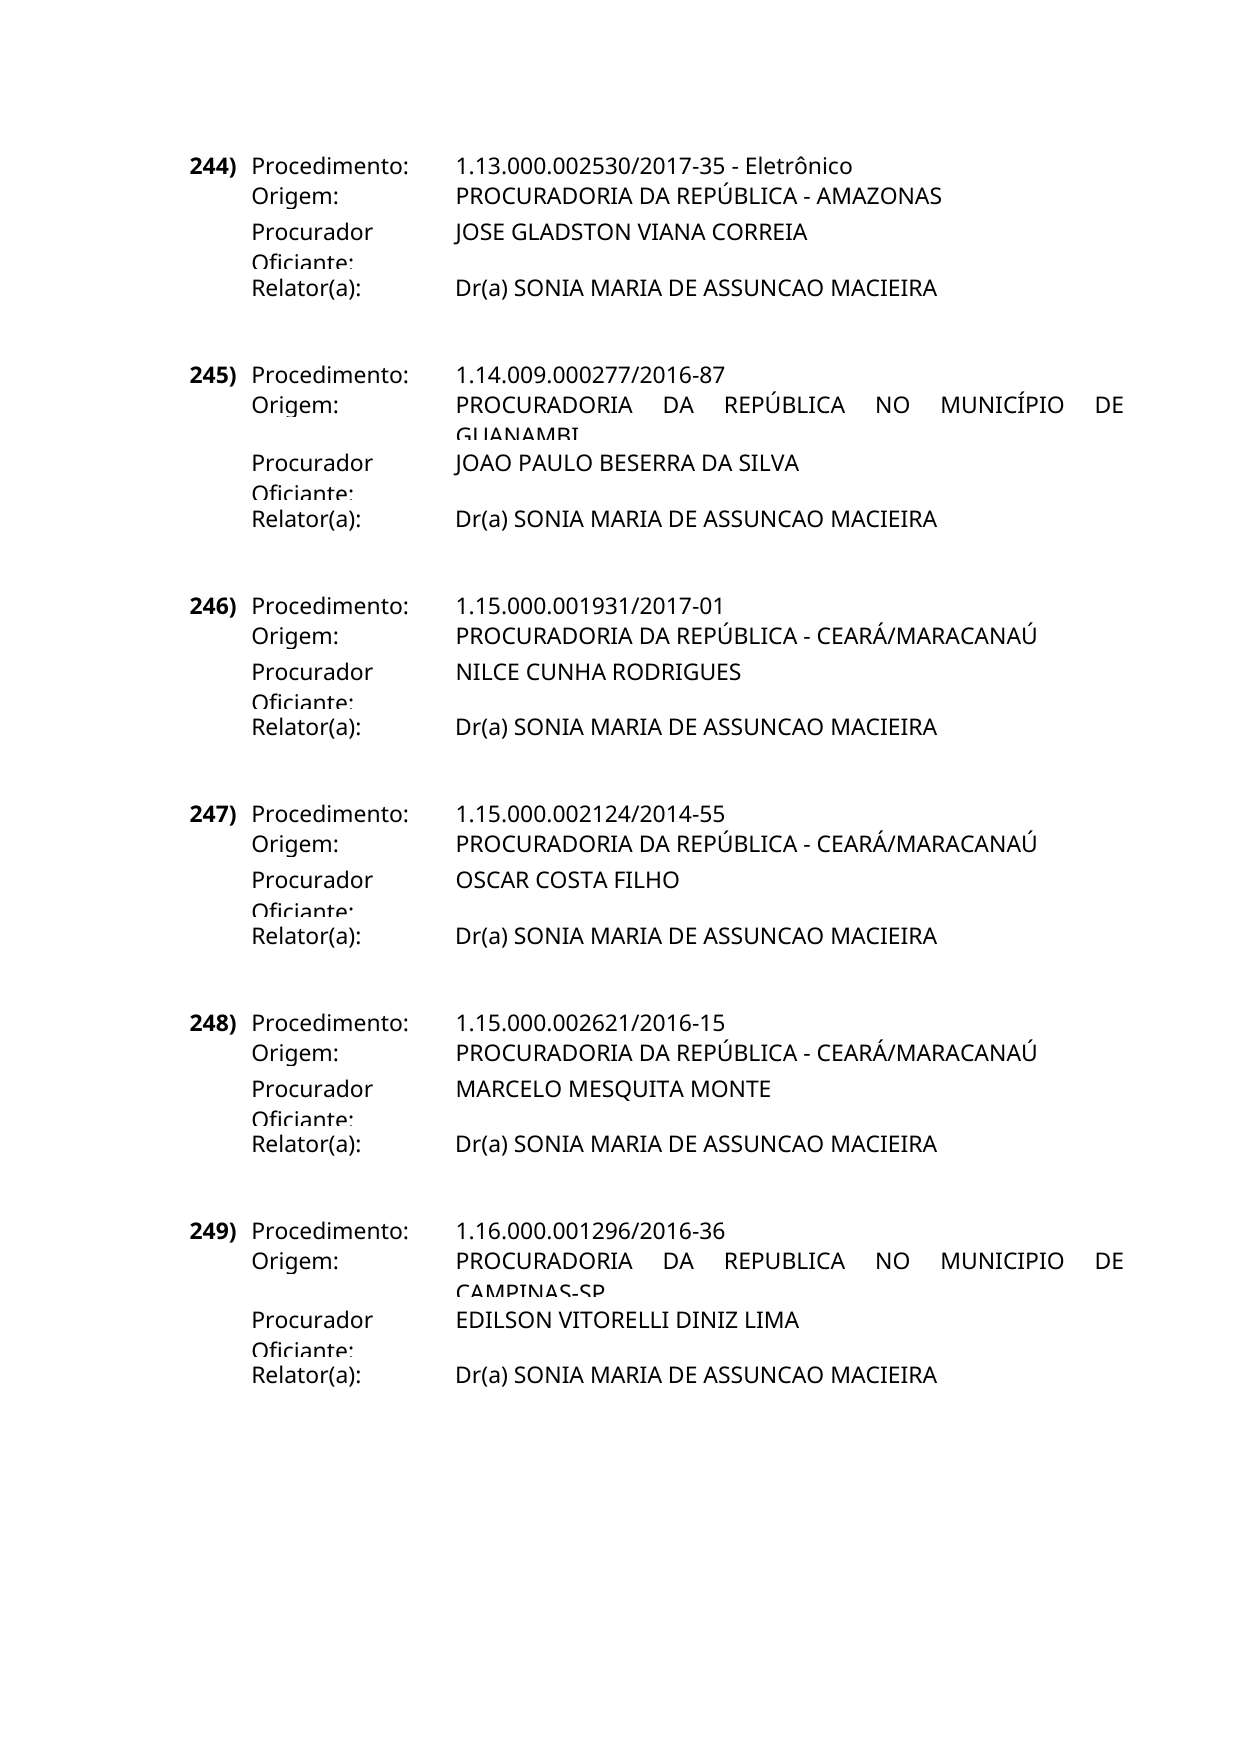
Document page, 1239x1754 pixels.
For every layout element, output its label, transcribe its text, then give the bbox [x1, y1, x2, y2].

table_cell [0, 302, 189, 358]
table_cell [0, 828, 189, 857]
table_cell [0, 1274, 189, 1296]
table_cell Procedimento: [251, 798, 455, 827]
table_cell Procedimento: [251, 1215, 455, 1244]
table_cell [455, 209, 1124, 216]
table_cell PROCURADORIA DA REPÚBLICA - AMAZONAS [455, 180, 1124, 208]
table_cell [189, 216, 251, 267]
table_cell [455, 533, 1124, 589]
table_cell [1125, 1007, 1239, 1035]
table_cell PROCURADORIA DA REPÚBLICA - CEARÁ/MARACANAÚ [455, 828, 1124, 857]
table_cell [1125, 1128, 1239, 1158]
table_cell [0, 648, 189, 656]
table_cell Procurador Oficiante: [251, 864, 455, 917]
table_cell [0, 1245, 189, 1274]
table_cell 1.15.000.002621/2016-15 [455, 1007, 1124, 1035]
table_cell [189, 648, 251, 656]
table_cell [455, 440, 1124, 447]
table_cell PROCURADORIA DA REPÚBLICA - CEARÁ/MARACANAÚ [455, 1037, 1124, 1065]
table_cell [455, 857, 1124, 864]
table_cell [189, 180, 251, 208]
table_cell PROCURADORIA DA REPUBLICA NO MUNICIPIO DE CAMPINAS-SP [455, 1245, 1124, 1296]
table_cell [189, 440, 251, 447]
table_cell [251, 302, 455, 358]
table_cell [0, 272, 189, 302]
table_cell [189, 389, 251, 417]
table_cell [251, 1274, 455, 1296]
table_cell [189, 417, 251, 439]
table_cell Procedimento: [251, 1007, 455, 1035]
table_cell [455, 950, 1124, 1007]
table_cell [0, 711, 189, 741]
table_cell [1125, 417, 1239, 439]
table_cell [189, 533, 251, 589]
table_cell [251, 950, 455, 1007]
table_cell [1125, 440, 1239, 447]
table_cell [1125, 711, 1239, 741]
table_cell [1125, 620, 1239, 648]
table_cell [0, 209, 189, 216]
table_cell [0, 359, 189, 387]
table_cell [0, 417, 189, 439]
table_cell [189, 503, 251, 533]
table_cell [1125, 656, 1239, 707]
table_cell [0, 533, 189, 589]
table_cell 244) [189, 150, 251, 178]
table_cell [0, 440, 189, 447]
table_cell OSCAR COSTA FILHO [455, 864, 1124, 915]
table_cell 1.14.009.000277/2016-87 [455, 359, 1124, 387]
table_cell [455, 1296, 1124, 1304]
table_cell Procurador Oficiante: [251, 447, 455, 499]
table_cell [189, 711, 251, 741]
table_cell [189, 1304, 251, 1355]
table_header Dr(a) SONIA MARIA DE ASSUNCAO MACIEIRA [455, 1128, 1122, 1157]
table_cell 246) [189, 590, 251, 618]
table_cell [455, 302, 1124, 358]
table_cell PROCURADORIA DA REPÚBLICA NO MUNICÍPIO DE GUANAMBI [455, 389, 1124, 439]
table_cell [189, 1158, 251, 1215]
table_cell [1125, 798, 1239, 827]
table_cell [0, 1128, 189, 1158]
table_cell [455, 1158, 1124, 1215]
table_cell [251, 1158, 455, 1215]
table_cell [1125, 1215, 1239, 1244]
table_header Relator(a): [251, 272, 455, 300]
table_cell [1125, 741, 1239, 798]
table_cell [251, 503, 1124, 533]
table_cell [1125, 1274, 1239, 1296]
table_cell [189, 1128, 251, 1158]
table_cell [1125, 1158, 1239, 1215]
table_cell Procedimento: [251, 359, 455, 387]
table_cell 1.16.000.001296/2016-36 [455, 1215, 1124, 1244]
table_cell 248) [189, 1007, 251, 1035]
table_cell [455, 1065, 1124, 1073]
table_cell [1125, 503, 1239, 533]
table_cell [1125, 447, 1239, 498]
table_cell 247) [189, 798, 251, 827]
table_cell [0, 950, 189, 1007]
table_cell Procedimento: [251, 590, 455, 618]
table_cell [0, 857, 189, 864]
table_header [189, 0, 251, 150]
table_cell 1.13.000.002530/2017-35 - Eletrônico [455, 150, 1124, 178]
table_cell Procurador Oficiante: [251, 1073, 455, 1125]
table_cell [189, 857, 251, 864]
table_cell [1125, 1359, 1239, 1389]
table_cell [0, 864, 189, 915]
table_cell [251, 648, 455, 656]
table_cell [1125, 590, 1239, 618]
table_cell Procedimento: [251, 150, 455, 178]
table_header Relator(a): [251, 503, 455, 531]
table_cell EDILSON VITORELLI DINIZ LIMA [455, 1304, 1124, 1355]
table_cell [189, 447, 251, 498]
table_cell [0, 741, 189, 798]
table_cell Procurador Oficiante: [251, 656, 455, 708]
table_cell [455, 648, 1124, 656]
table_cell [1125, 209, 1239, 216]
table_cell [251, 1065, 455, 1073]
table_cell [1125, 1296, 1239, 1304]
table_cell [1125, 389, 1239, 417]
table_header Relator(a): [251, 1128, 455, 1157]
table_cell [189, 950, 251, 1007]
table_cell [189, 920, 251, 950]
table_cell [1125, 1073, 1239, 1124]
table_cell [189, 1073, 251, 1124]
table_cell [251, 1296, 455, 1304]
table_cell PROCURADORIA DA REPÚBLICA - CEARÁ/MARACANAÚ [455, 620, 1124, 648]
table_cell [0, 503, 189, 533]
table_cell [189, 209, 251, 216]
table_cell JOAO PAULO BESERRA DA SILVA [455, 447, 1124, 498]
table_cell [189, 272, 251, 302]
table_cell [1125, 180, 1239, 208]
table_header Relator(a): [251, 711, 455, 740]
table_cell JOSE GLADSTON VIANA CORREIA [455, 216, 1124, 267]
table_cell [189, 1359, 251, 1389]
table_cell Origem: [251, 620, 455, 648]
table_cell [1125, 950, 1239, 1007]
table_cell [251, 272, 1124, 302]
table_cell 1.15.000.001931/2017-01 [455, 590, 1124, 618]
table_header Relator(a): [251, 1359, 455, 1388]
table_cell Origem: [251, 828, 455, 857]
table_cell [1125, 216, 1239, 267]
table_cell [1125, 150, 1239, 178]
table_cell [0, 180, 189, 208]
table_cell [0, 590, 189, 618]
table_cell [1125, 920, 1239, 950]
table_cell [1125, 1304, 1239, 1355]
table_cell [1125, 828, 1239, 857]
table_cell [251, 417, 455, 439]
table_cell [251, 857, 455, 864]
table_cell [0, 1037, 189, 1065]
table_cell [1125, 1037, 1239, 1065]
table_header Dr(a) SONIA MARIA DE ASSUNCAO MACIEIRA [455, 920, 1122, 948]
table_cell [189, 302, 251, 358]
table_cell [189, 1037, 251, 1065]
table_cell [0, 1007, 189, 1035]
table_header Dr(a) SONIA MARIA DE ASSUNCAO MACIEIRA [455, 503, 1122, 531]
table_cell [0, 389, 189, 417]
table_cell [0, 216, 189, 267]
table_cell [189, 741, 251, 798]
table_cell Origem: [251, 180, 455, 208]
table_header Dr(a) SONIA MARIA DE ASSUNCAO MACIEIRA [455, 1359, 1122, 1388]
table_cell [0, 1073, 189, 1124]
table_cell [0, 1296, 189, 1304]
table_cell [1125, 648, 1239, 656]
table_cell [1125, 1065, 1239, 1073]
table_cell [189, 620, 251, 648]
table_cell [1125, 1245, 1239, 1274]
table_cell [0, 1158, 189, 1215]
table_cell [189, 1296, 251, 1304]
table_cell [189, 828, 251, 857]
table_cell NILCE CUNHA RODRIGUES [455, 656, 1124, 707]
table_cell Procurador Oficiante: [251, 216, 455, 268]
table_header Dr(a) SONIA MARIA DE ASSUNCAO MACIEIRA [455, 711, 1122, 740]
table_cell MARCELO MESQUITA MONTE [455, 1073, 1124, 1124]
table_cell [189, 1245, 251, 1274]
table_cell [455, 741, 1124, 798]
table_cell Origem: [251, 1245, 455, 1274]
table_cell [189, 864, 251, 915]
table_header [251, 0, 455, 150]
table_cell [251, 741, 455, 798]
table_cell [1125, 864, 1239, 915]
table_cell [0, 150, 189, 178]
table_header Relator(a): [251, 920, 455, 948]
table_cell [0, 620, 189, 648]
table_header [455, 0, 1124, 150]
table_cell [189, 1274, 251, 1296]
table_cell [0, 656, 189, 707]
table_cell [1125, 359, 1239, 387]
table_cell [0, 1215, 189, 1244]
table_cell [1125, 272, 1239, 302]
table_cell [251, 533, 455, 589]
table_cell Procurador Oficiante: [251, 1304, 455, 1356]
table_cell [0, 1065, 189, 1073]
table_cell [0, 920, 189, 950]
table_cell [0, 1304, 189, 1355]
table_cell [1125, 302, 1239, 358]
table_cell Origem: [251, 1037, 455, 1065]
table_cell [0, 798, 189, 827]
table_cell [1125, 533, 1239, 589]
table_cell Origem: [251, 389, 455, 417]
table_cell [251, 440, 455, 447]
table_cell [0, 1359, 189, 1389]
table_cell [251, 209, 455, 216]
table_cell [189, 1065, 251, 1073]
table_cell 245) [189, 359, 251, 387]
table_header Dr(a) SONIA MARIA DE ASSUNCAO MACIEIRA [455, 272, 1122, 300]
table_header [1125, 0, 1239, 150]
table_cell [1125, 857, 1239, 864]
table_cell 1.15.000.002124/2014-55 [455, 798, 1124, 827]
table_header [0, 0, 189, 150]
table_cell 249) [189, 1215, 251, 1244]
table_cell [0, 447, 189, 498]
table_cell [189, 656, 251, 707]
